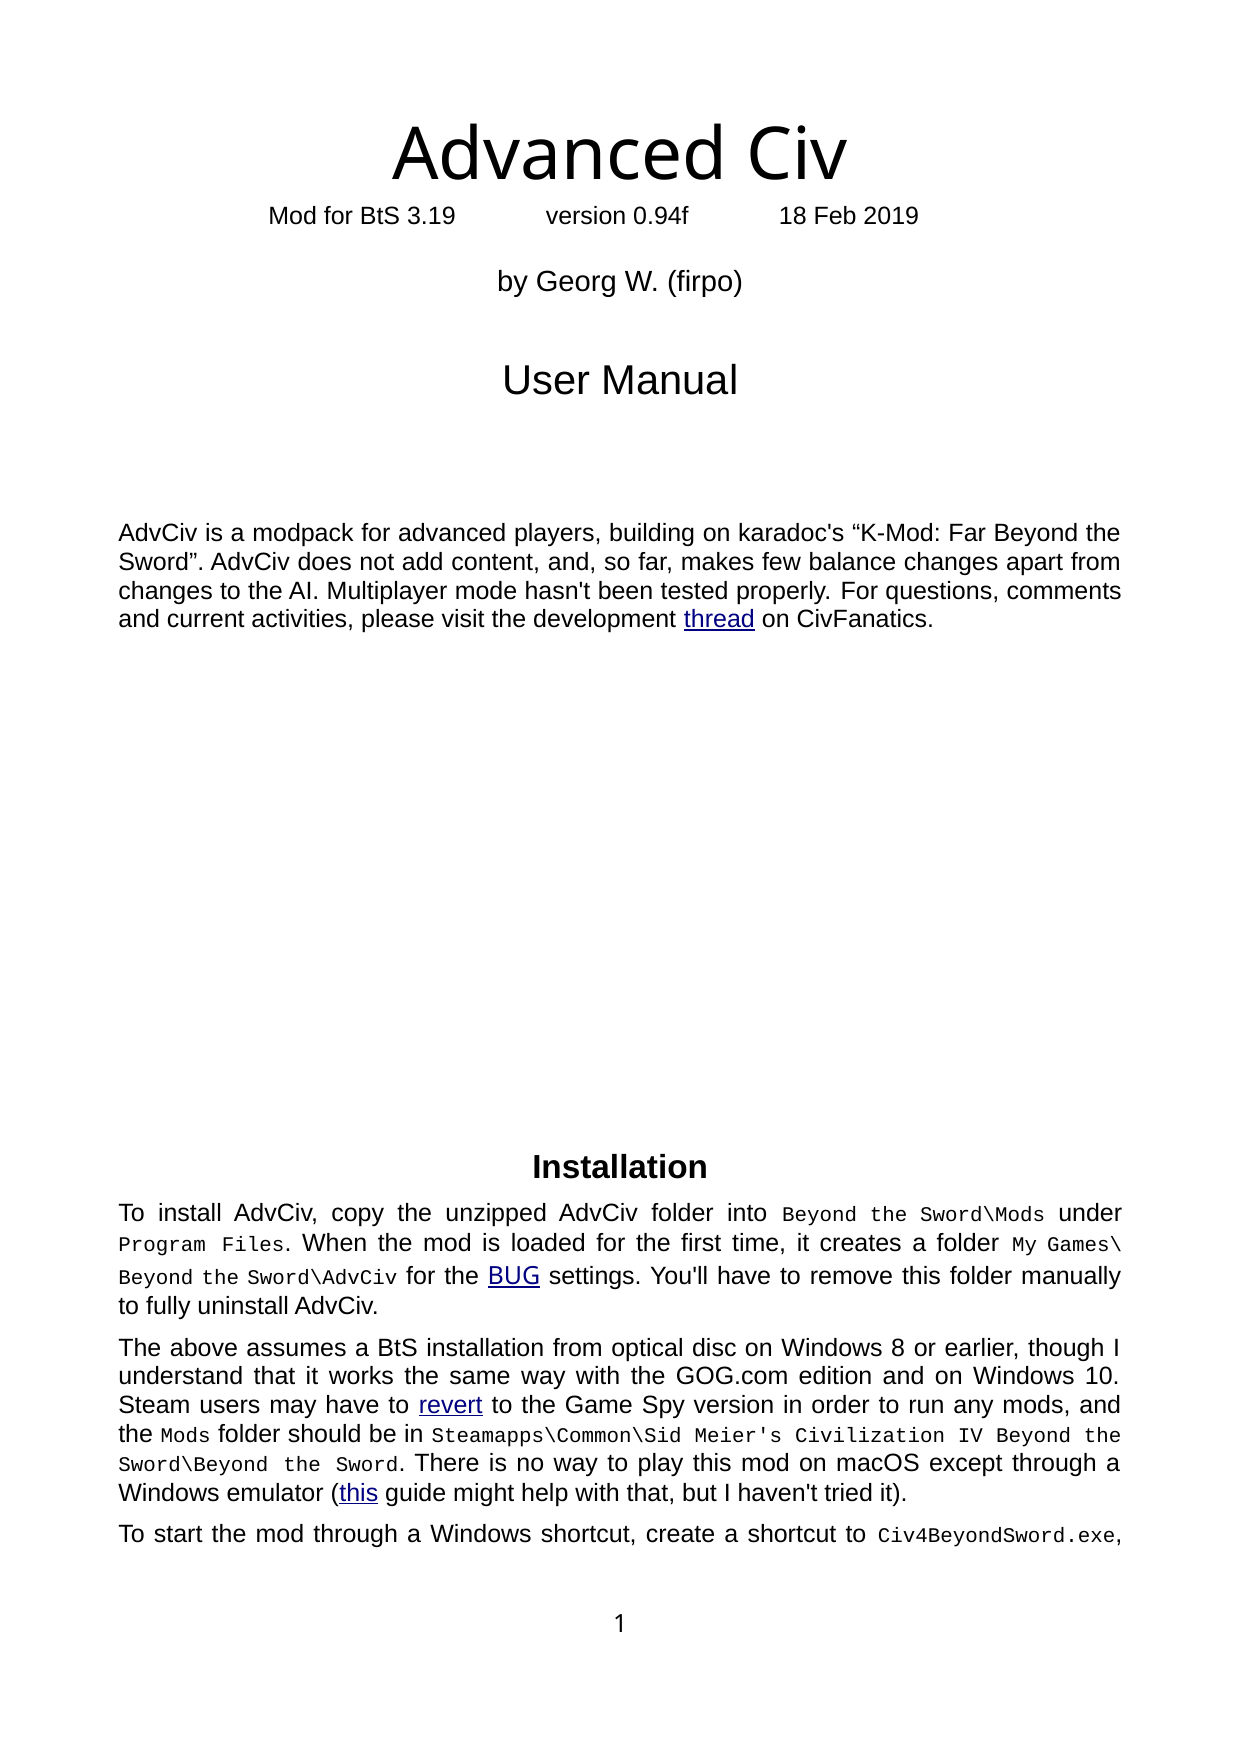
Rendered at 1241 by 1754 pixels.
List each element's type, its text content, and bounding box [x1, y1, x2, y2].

text AdvCiv is a modpack for advanced players, building on karadoc's “K-Mod: Far Beyond the Sword”. AdvCiv does not add content, and, so far, makes few balance changes apart from changes to the AI. Multiplayer mode hasn't been tested properly. For questions, comments and current activities, please visit the development thread on CivFanatics. [118, 518, 1122, 633]
text Advanced Civ [118, 118, 1122, 195]
subtitle Installation [118, 1147, 1122, 1185]
text by Georg W. (firpo) [118, 264, 1122, 298]
text To start the mod through a Windows shortcut, create a shortcut to Civ4BeyondSword.exe, [118, 1519, 1122, 1549]
text User Manual [118, 355, 1122, 403]
text The above assumes a BtS installation from optical disc on Windows 8 or earlier, though I understand that it works the same way with the GOG.com edition and on Windows 10. Steam users may have to revert to the Game Spy version in order to run any mods, and the Mods folder should be in Steamapps\Common\Sid Meier's Civilization IV Beyond the Sword\Beyond the Sword. There is no way to play this mod on macOS except through a Windows emulator (this guide might help with that, but I haven't tried it). [118, 1332, 1122, 1507]
text Mod for BtS 3.19 version 0.94f 18 Feb 2019 [118, 201, 1122, 229]
text To install AdvCiv, copy the unzipped AdvCiv folder into Beyond the Sword\Mods under Program Files. When the mod is loaded for the first time, it creates a folder My Games\Beyond the Sword\AdvCiv for the BUG settings. You'll have to remove this folder manually to fully uninstall AdvCiv. [118, 1198, 1122, 1320]
